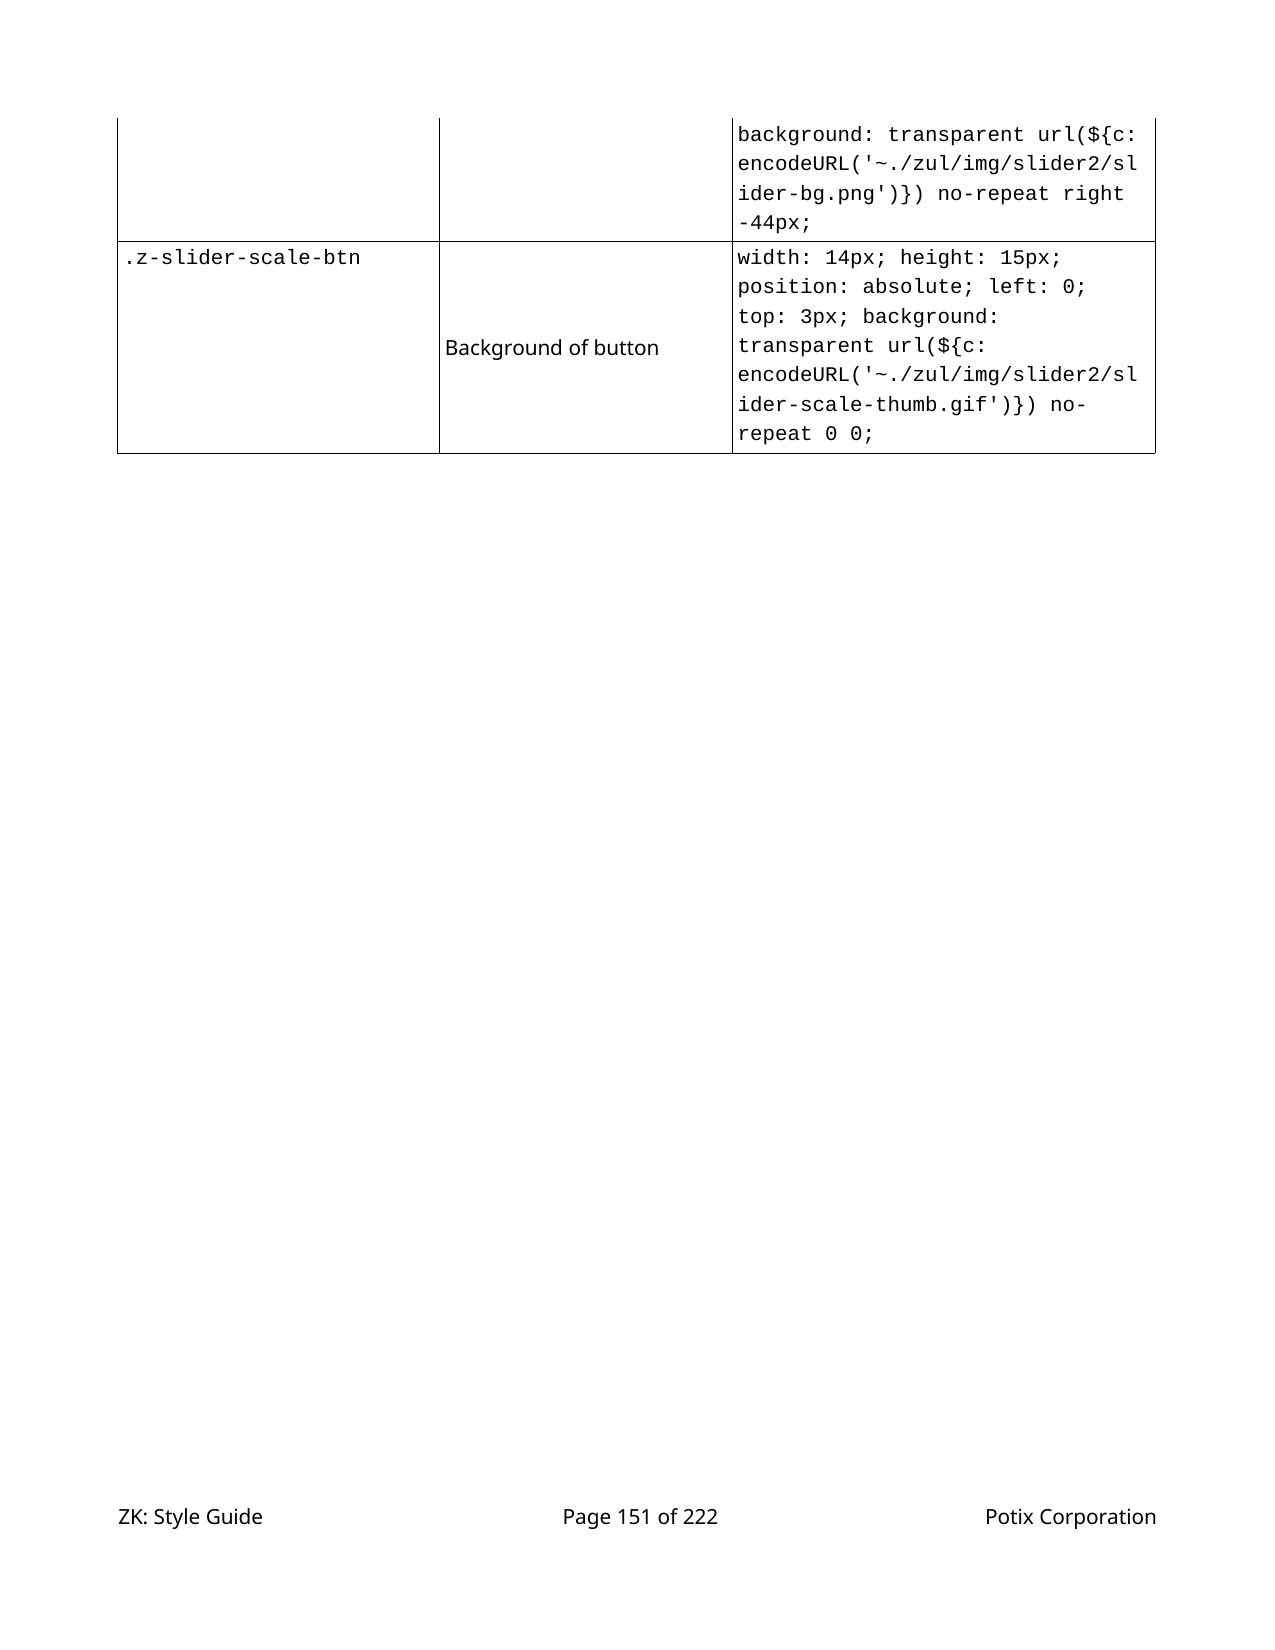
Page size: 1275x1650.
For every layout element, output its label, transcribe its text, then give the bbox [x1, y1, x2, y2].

table_cell width: 14px; height: 15px; position: absolute; left: 0; top: 3px; background: transparent url(${c: encodeURL('~./zul/img/slider2/slider-scale-thumb.gif')}) no-repeat 0 0; [733, 242, 1155, 453]
table_cell background: transparent url(${c: encodeURL('~./zul/img/slider2/slider-bg.png')}) no-repeat right -44px; [733, 118, 1155, 241]
table_cell [118, 118, 439, 241]
table_cell [440, 118, 732, 241]
table_cell .z-slider-scale-btn [118, 242, 439, 453]
table_cell Background of button [440, 242, 732, 453]
